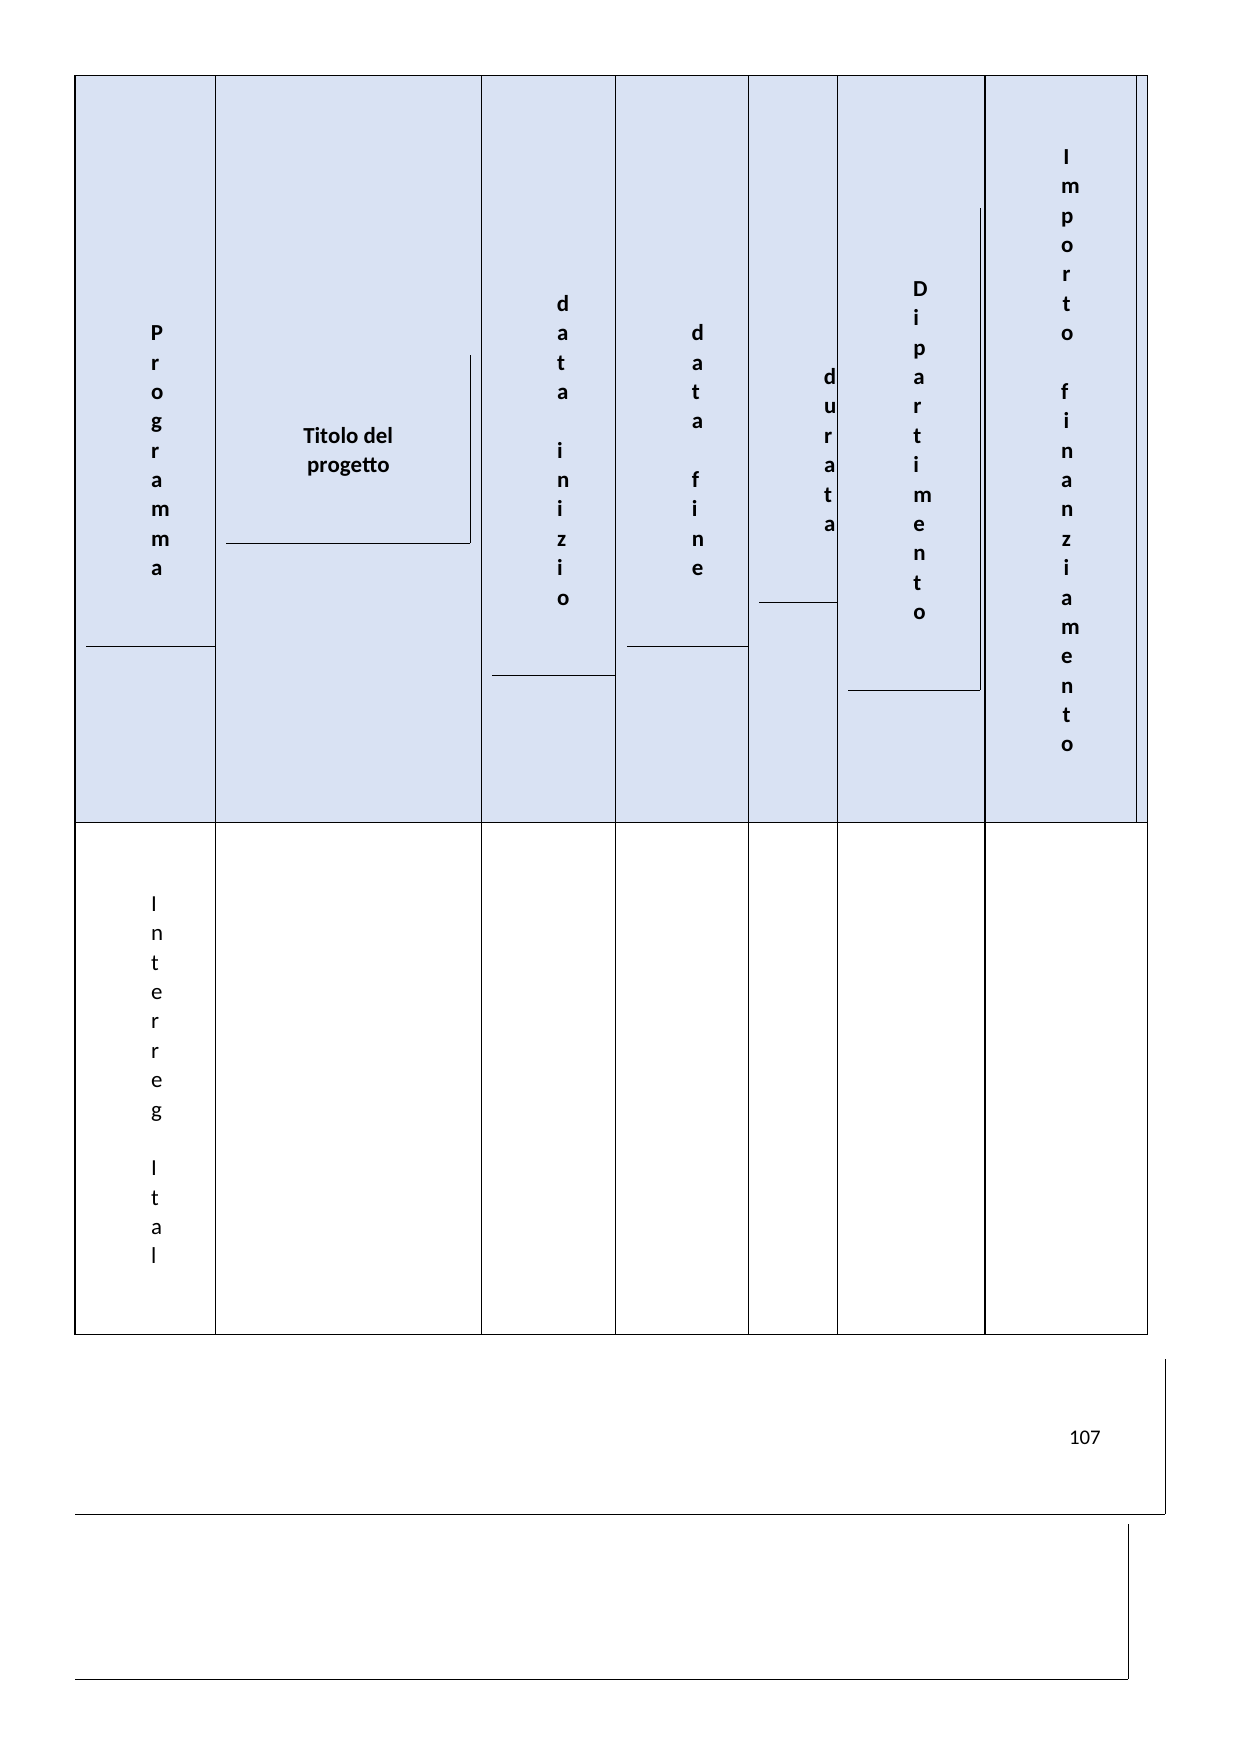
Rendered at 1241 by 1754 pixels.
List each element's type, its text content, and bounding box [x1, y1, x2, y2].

table_header Dipartimento [838, 76, 984, 822]
table_header durata [749, 76, 837, 822]
table_cell [838, 823, 984, 1334]
table_header Programma [76, 76, 215, 822]
table_cell [616, 823, 748, 1334]
table_header data inizio [482, 76, 615, 822]
table_header Titolo del progetto [216, 76, 481, 822]
table_cell [216, 823, 481, 1334]
table_cell [482, 823, 615, 1334]
table_cell Interreg Ital [76, 823, 215, 1334]
table_cell [749, 823, 837, 1334]
table_header [1137, 76, 1147, 822]
table_cell [986, 823, 1147, 1334]
table_header Importo finanziamento [986, 76, 1136, 822]
table_header data fine [616, 76, 748, 822]
